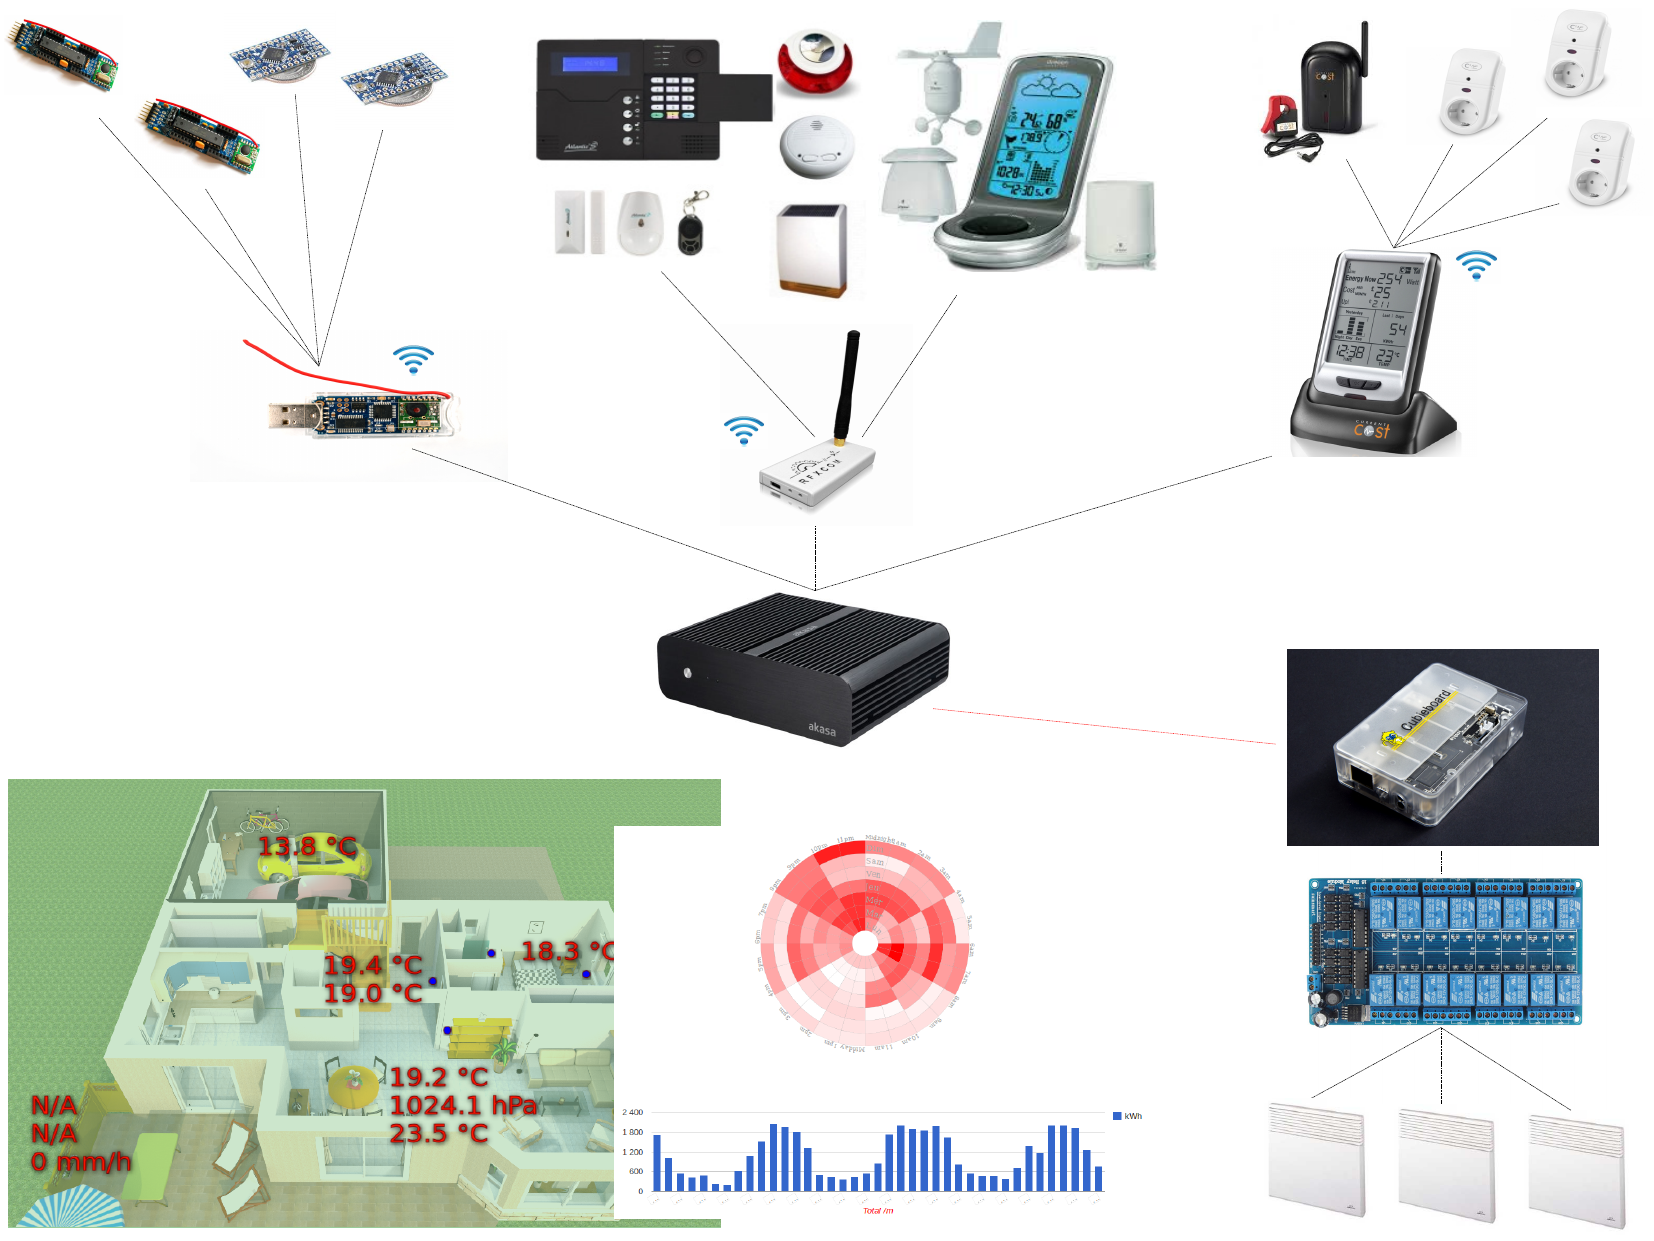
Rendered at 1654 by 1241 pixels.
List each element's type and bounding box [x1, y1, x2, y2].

picture [649, 527, 955, 589]
picture [519, 0, 867, 302]
picture [317, 330, 328, 361]
picture [134, 159, 151, 178]
picture [134, 11, 454, 178]
picture [297, 330, 318, 362]
picture [878, 20, 1158, 272]
picture [289, 330, 310, 354]
picture [1251, 649, 1642, 1235]
picture [4, 15, 123, 95]
picture [8, 533, 1146, 1228]
picture [1518, 118, 1654, 216]
picture [720, 324, 913, 526]
picture [190, 330, 508, 482]
picture [1406, 8, 1642, 145]
picture [1271, 247, 1501, 457]
picture [1247, 14, 1394, 166]
